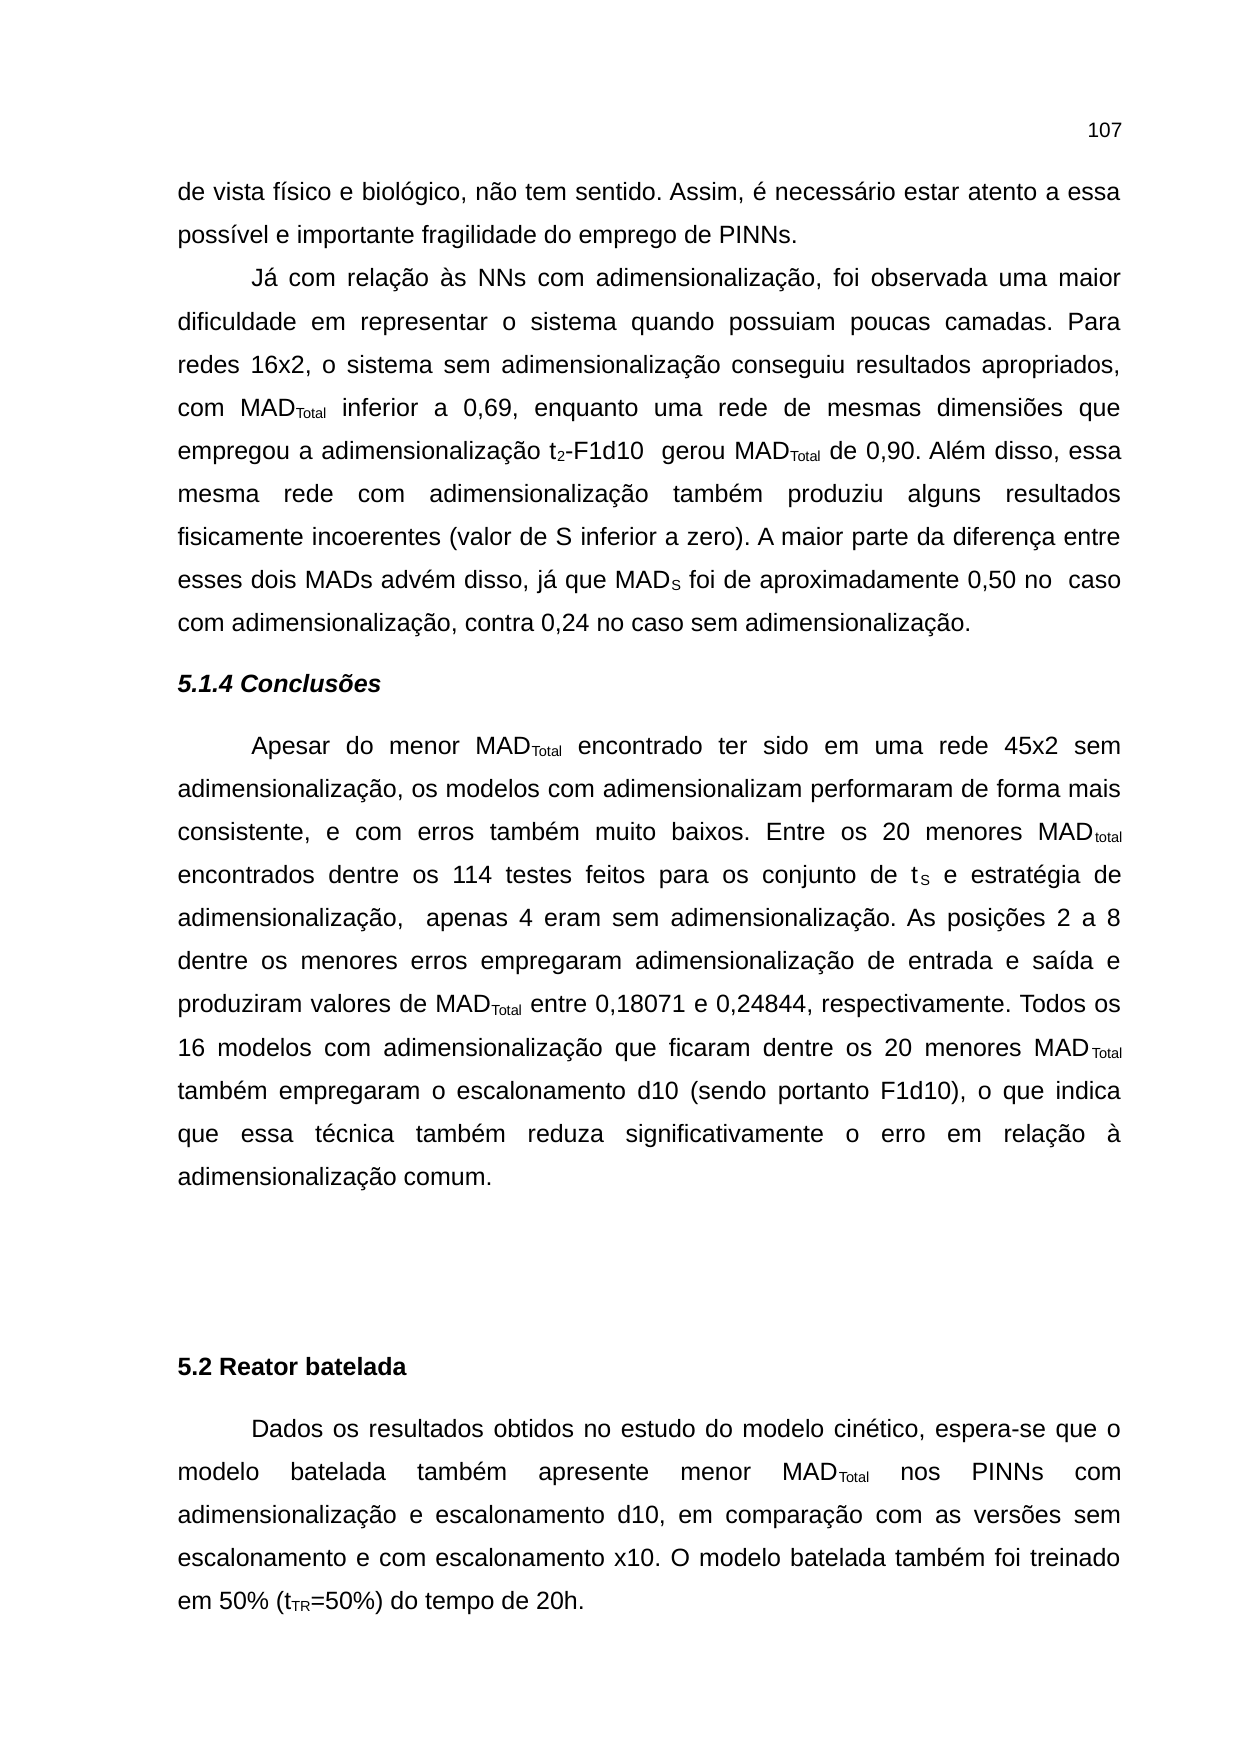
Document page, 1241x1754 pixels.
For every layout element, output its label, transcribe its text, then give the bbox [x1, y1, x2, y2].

subtitle Conclusões [177, 669, 1122, 698]
text Já com relação às NNs com adimensionalização, foi observada uma maior dificuldade em representar o sistema quando possuiam poucas camadas. Para redes 16x2, o sistema sem adimensionalização conseguiu resultados apropriados, com MADTotal inferior a 0,69, enquanto uma rede de mesmas dimensiões que empregou a adimensionalização t2-F1d10 gerou MADTotal de 0,90. Além disso, essa mesma rede com adimensionalização também produziu alguns resultados fisicamente incoerentes (valor de S inferior a zero). A maior parte da diferença entre esses dois MADs advém disso, já que MADS foi de aproximadamente 0,50 no caso com adimensionalização, contra 0,24 no caso sem adimensionalização. [177, 263, 1122, 637]
text Apesar do menor MADTotal encontrado ter sido em uma rede 45x2 sem adimensionalização, os modelos com adimensionalizam performaram de forma mais consistente, e com erros também muito baixos. Entre os 20 menores MADtotal encontrados dentre os 114 testes feitos para os conjunto de tS e estratégia de adimensionalização, apenas 4 eram sem adimensionalização. As posições 2 a 8 dentre os menores erros empregaram adimensionalização de entrada e saída e produziram valores de MADTotal entre 0,18071 e 0,24844, respectivamente. Todos os 16 modelos com adimensionalização que ficaram dentre os 20 menores MADTotal também empregaram o escalonamento d10 (sendo portanto F1d10), o que indica que essa técnica também reduza significativamente o erro em relação à adimensionalização comum. [177, 731, 1122, 1191]
text de vista físico e biológico, não tem sentido. Assim, é necessário estar atento a essa possível e importante fragilidade do emprego de PINNs. [177, 177, 1122, 249]
subtitle Reator batelada [177, 1352, 1122, 1381]
text Dados os resultados obtidos no estudo do modelo cinético, espera-se que o modelo batelada também apresente menor MADTotal nos PINNs com adimensionalização e escalonamento d10, em comparação com as versões sem escalonamento e com escalonamento x10. O modelo batelada também foi treinado em 50% (tTR=50%) do tempo de 20h. [177, 1413, 1122, 1615]
